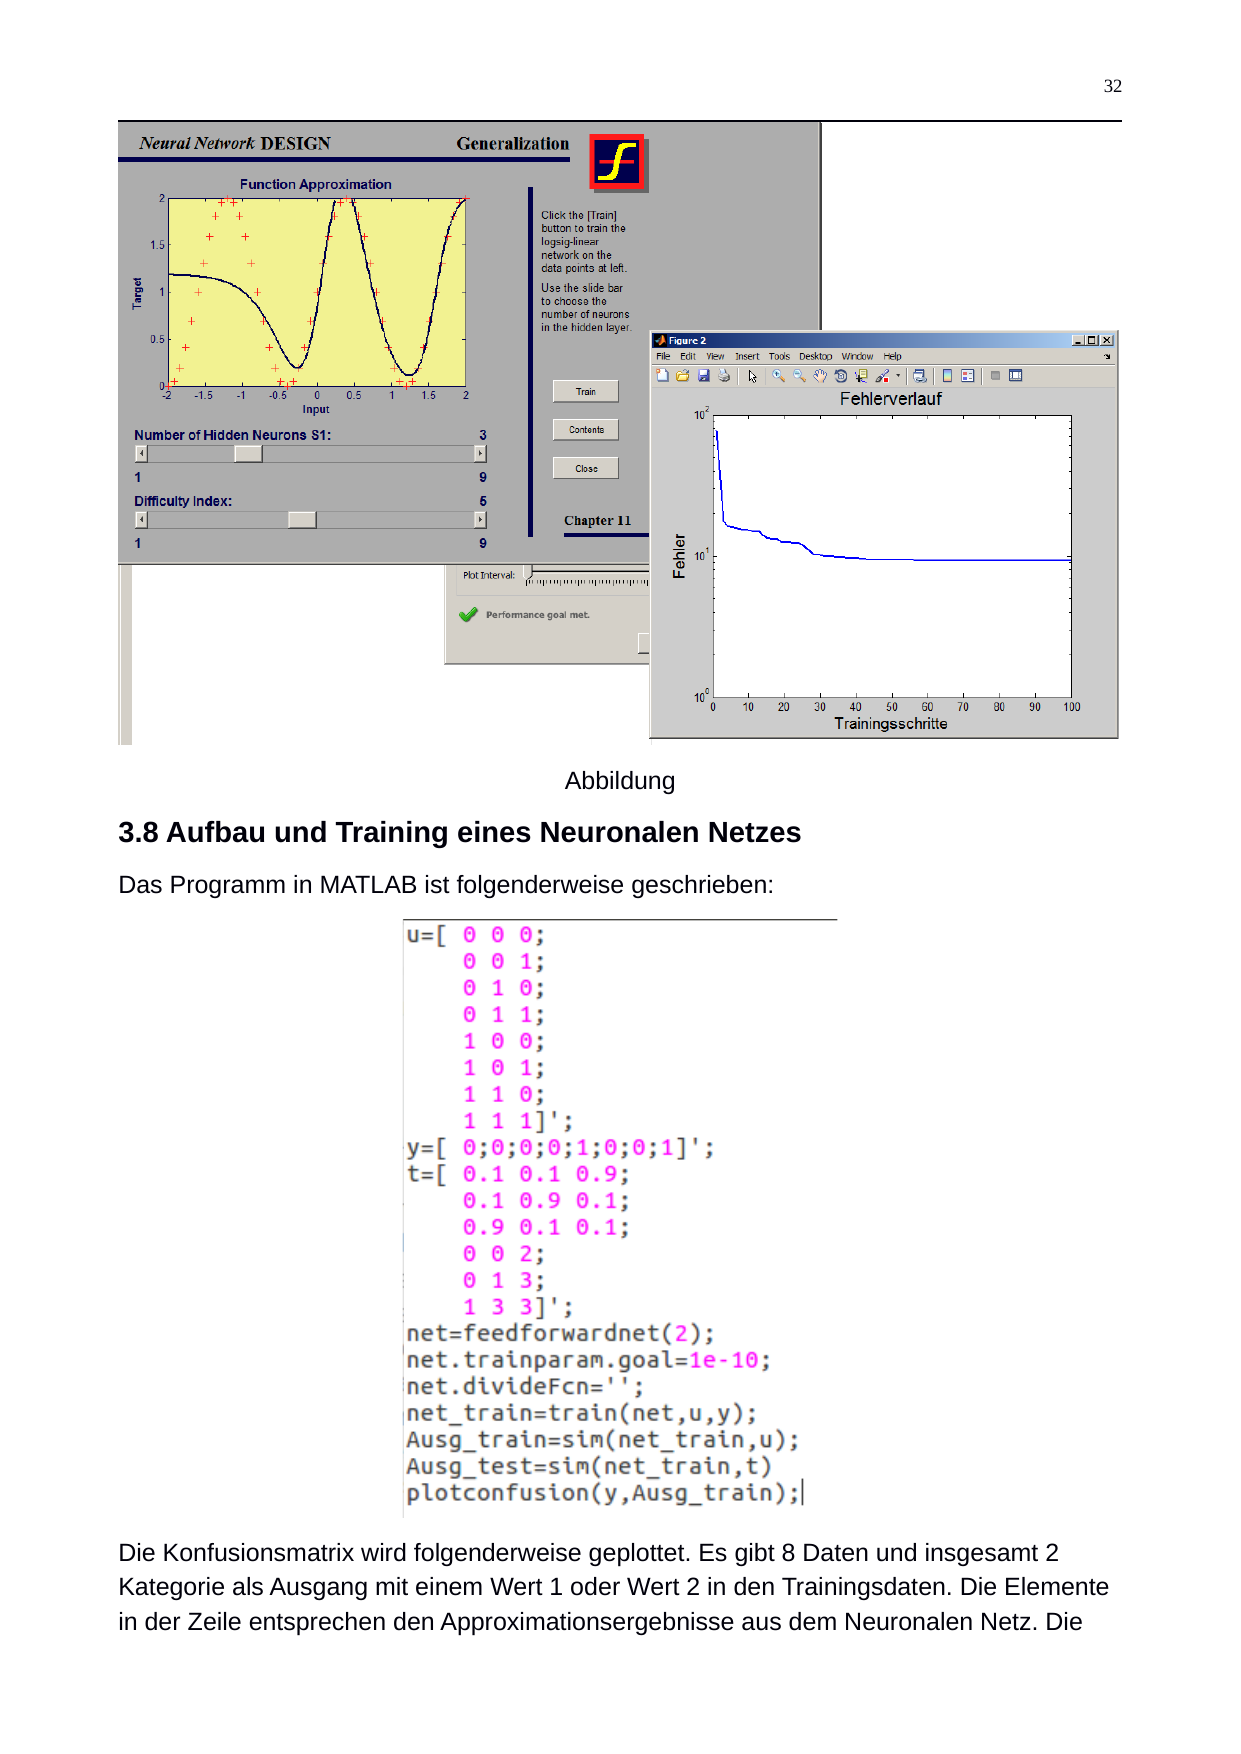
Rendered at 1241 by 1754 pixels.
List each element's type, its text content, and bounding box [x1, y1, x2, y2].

text Die Konfusionsmatrix wird folgenderweise geplottet. Es gibt 8 Daten und insgesamt 2 Kategorie als Ausgang mit einem Wert 1 oder Wert 2 in den Trainingsdaten. Die Elemente in der Zeile entsprechen den Approximationsergebnisse aus dem Neuronalen Netz. Die [118, 1538, 1122, 1636]
text Das Programm in MATLAB ist folgenderweise geschrieben: [118, 870, 1122, 899]
picture [402, 919, 838, 1518]
text Abbildung [118, 766, 1122, 795]
text 3.8 Aufbau und Training eines Neuronalen Netzes [118, 815, 1122, 849]
picture [118, 121, 1123, 745]
